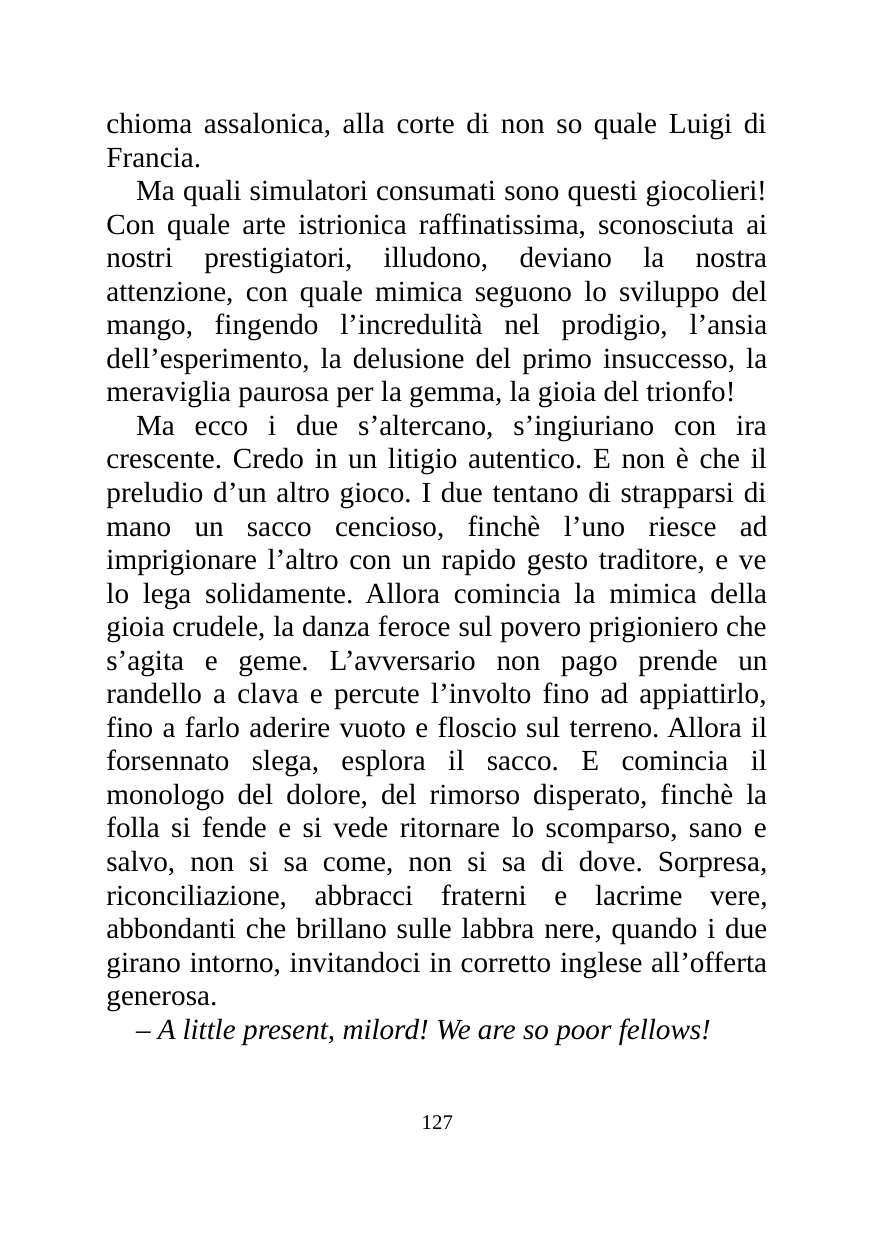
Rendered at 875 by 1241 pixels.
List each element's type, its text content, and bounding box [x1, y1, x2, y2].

text Ma ecco i due s’altercano, s’ingiuriano con ira crescente. Credo in un litigio autentico. E non è che il preludio d’un altro gioco. I due tentano di strapparsi di mano un sacco cencioso, finchè l’uno riesce ad imprigionare l’altro con un rapido gesto traditore, e ve lo lega solidamente. Allora comincia la mimica della gioia crudele, la danza feroce sul povero prigioniero che s’agita e geme. L’avversario non pago prende un randello a clava e percute l’involto fino ad appiattirlo, fino a farlo aderire vuoto e floscio sul terreno. Allora il forsennato slega, esplora il sacco. E comincia il monologo del dolore, del rimorso disperato, finchè la folla si fende e si vede ritornare lo scomparso, sano e salvo, non si sa come, non si sa di dove. Sorpresa, riconciliazione, abbracci fraterni e lacrime vere, abbondanti che brillano sulle labbra nere, quando i due girano intorno, invitandoci in corretto inglese all’offerta generosa. [106, 408, 768, 1012]
text Ma quali simulatori consumati sono questi giocolieri! Con quale arte istrionica raffinatissima, sconosciuta ai nostri prestigiatori, illudono, deviano la nostra attenzione, con quale mimica seguono lo sviluppo del mango, fingendo l’incredulità nel prodigio, l’ansia dell’esperimento, la delusione del primo insuccesso, la meraviglia paurosa per la gemma, la gioia del trionfo! [106, 173, 768, 408]
text chioma assalonica, alla corte di non so quale Luigi di Francia. [106, 106, 768, 173]
text – A little present, milord! We are so poor fellows! [106, 1012, 768, 1045]
